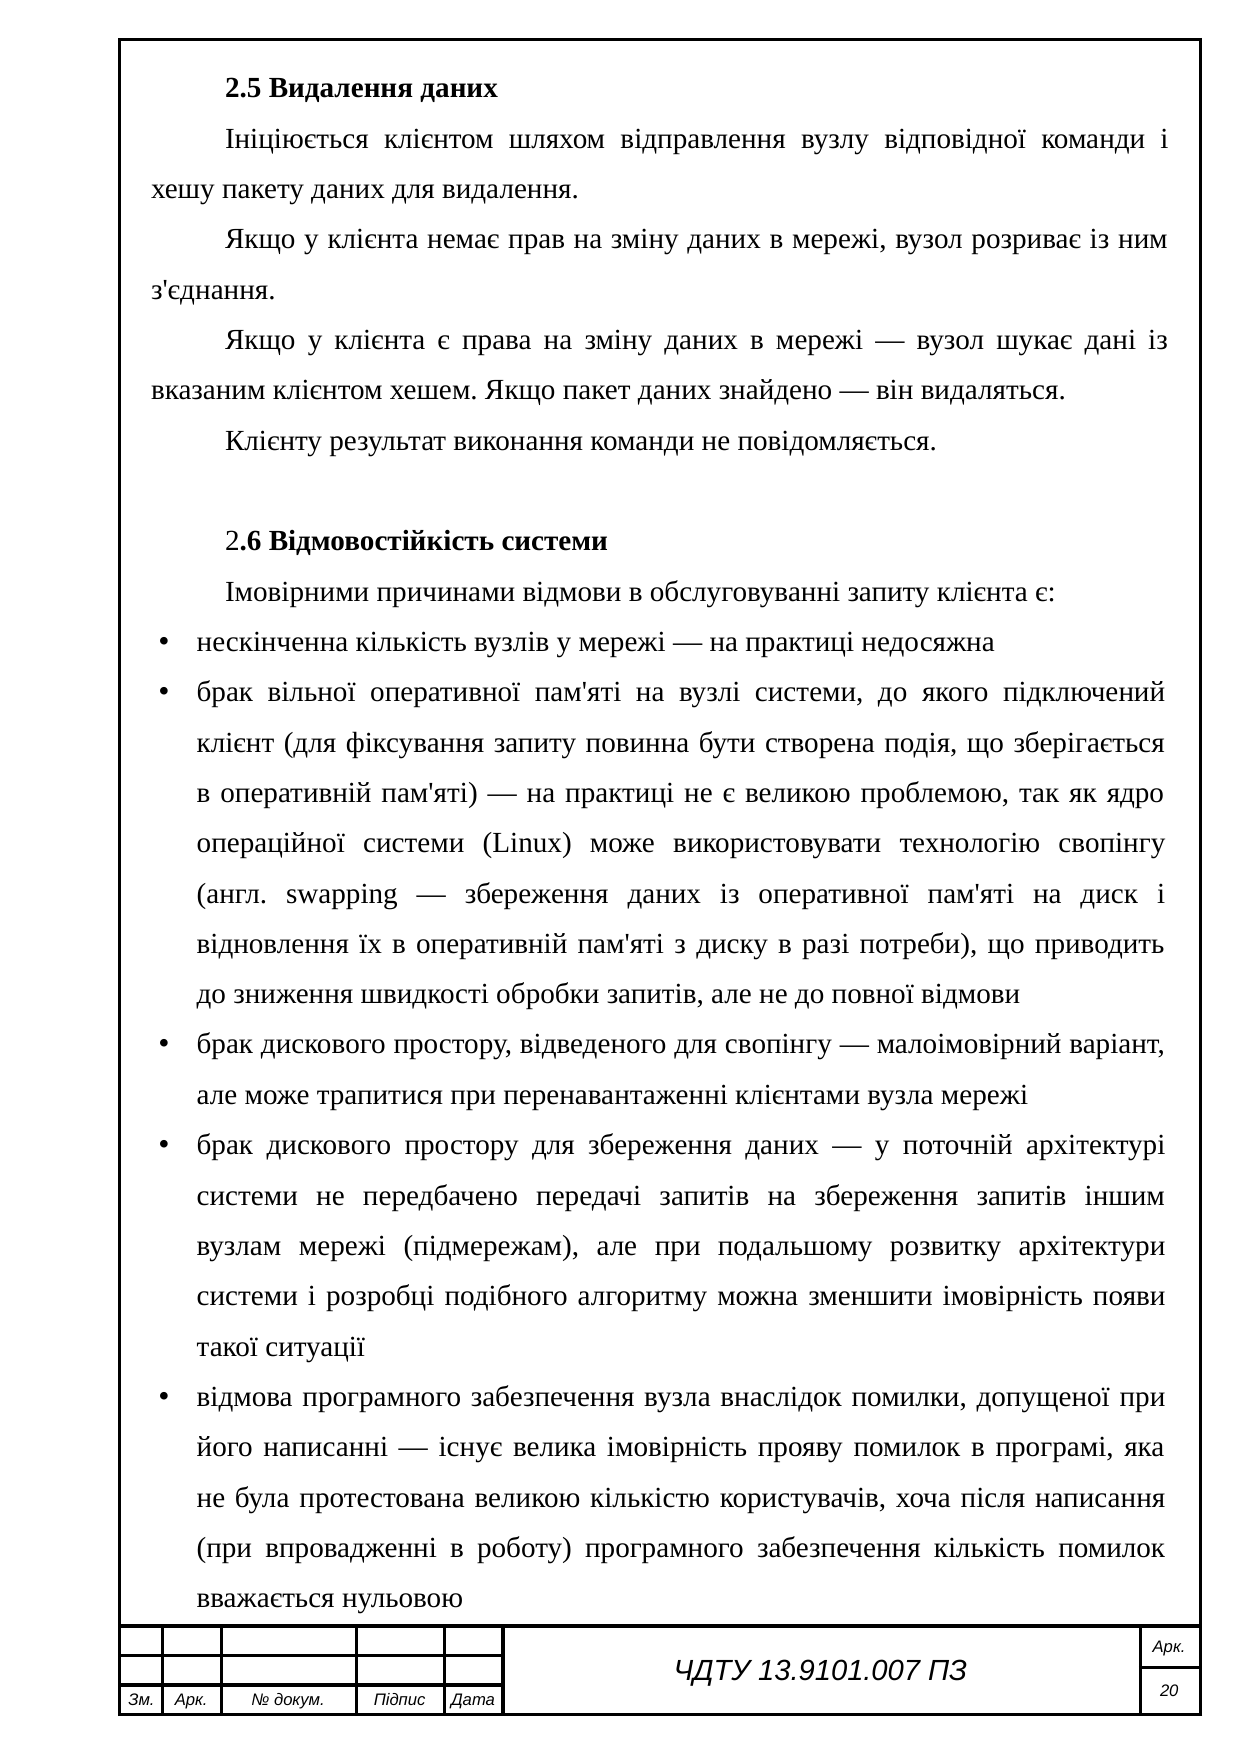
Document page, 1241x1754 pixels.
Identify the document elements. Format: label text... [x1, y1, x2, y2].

list брак дискового простору для збереження даних — у поточній архітектурі системи не передбачено передачі запитів на збереження запитів іншим вузлам мережі (підмережам), але при подальшому розвитку архітектури системи і розробці подібного алгоритму можна зменшити імовірність появи такої ситуації [159, 1127, 1166, 1362]
text Якщо у клієнта немає прав на зміну даних в мережі, вузол розриває із ним з'єднання. [151, 221, 1170, 305]
text Якщо у клієнта є права на зміну даних в мережі — вузол шукає дані із вказаним клієнтом хешем. Якщо пакет даних знайдено — він видаляться. [151, 322, 1170, 406]
list відмова програмного забезпечення вузла внаслідок помилки, допущеної при його написанні — існує велика імовірність прояву помилок в програмі, яка не була протестована великою кількістю користувачів, хоча після написання (при впровадженні в роботу) програмного забезпечення кількість помилок вважається нульовою [159, 1379, 1166, 1614]
text Імовірними причинами відмови в обслуговуванні запиту клієнта є: [151, 574, 1170, 607]
text Ініціюється клієнтом шляхом відправлення вузлу відповідної команди і хешу пакету даних для видалення. [151, 121, 1170, 205]
list брак дискового простору, відведеного для свопінгу — малоімовірний варіант, але може трапитися при перенавантаженні клієнтами вузла мережі [159, 1027, 1166, 1111]
text Клієнту результат виконання команди не повідомляється. [151, 423, 1170, 456]
list нескінченна кількість вузлів у мережі — на практиці недосяжна [159, 624, 1166, 658]
text 2.5 Видалення даних [151, 71, 1170, 104]
text 2.6 Відмовостійкість системи [151, 523, 1170, 557]
list брак вільної оперативної пам'яті на вузлі системи, до якого підключений клієнт (для фіксування запиту повинна бути створена подія, що зберігається в оперативній пам'яті) — на практиці не є великою проблемою, так як ядро операційної системи (Linux) може використовувати технологію свопінгу (англ. swapping — збереження даних із оперативної пам'яті на диск і відновлення їх в оперативній пам'яті з диску в разі потреби), що приводить до зниження швидкості обробки запитів, але не до повної відмови [159, 674, 1166, 1010]
